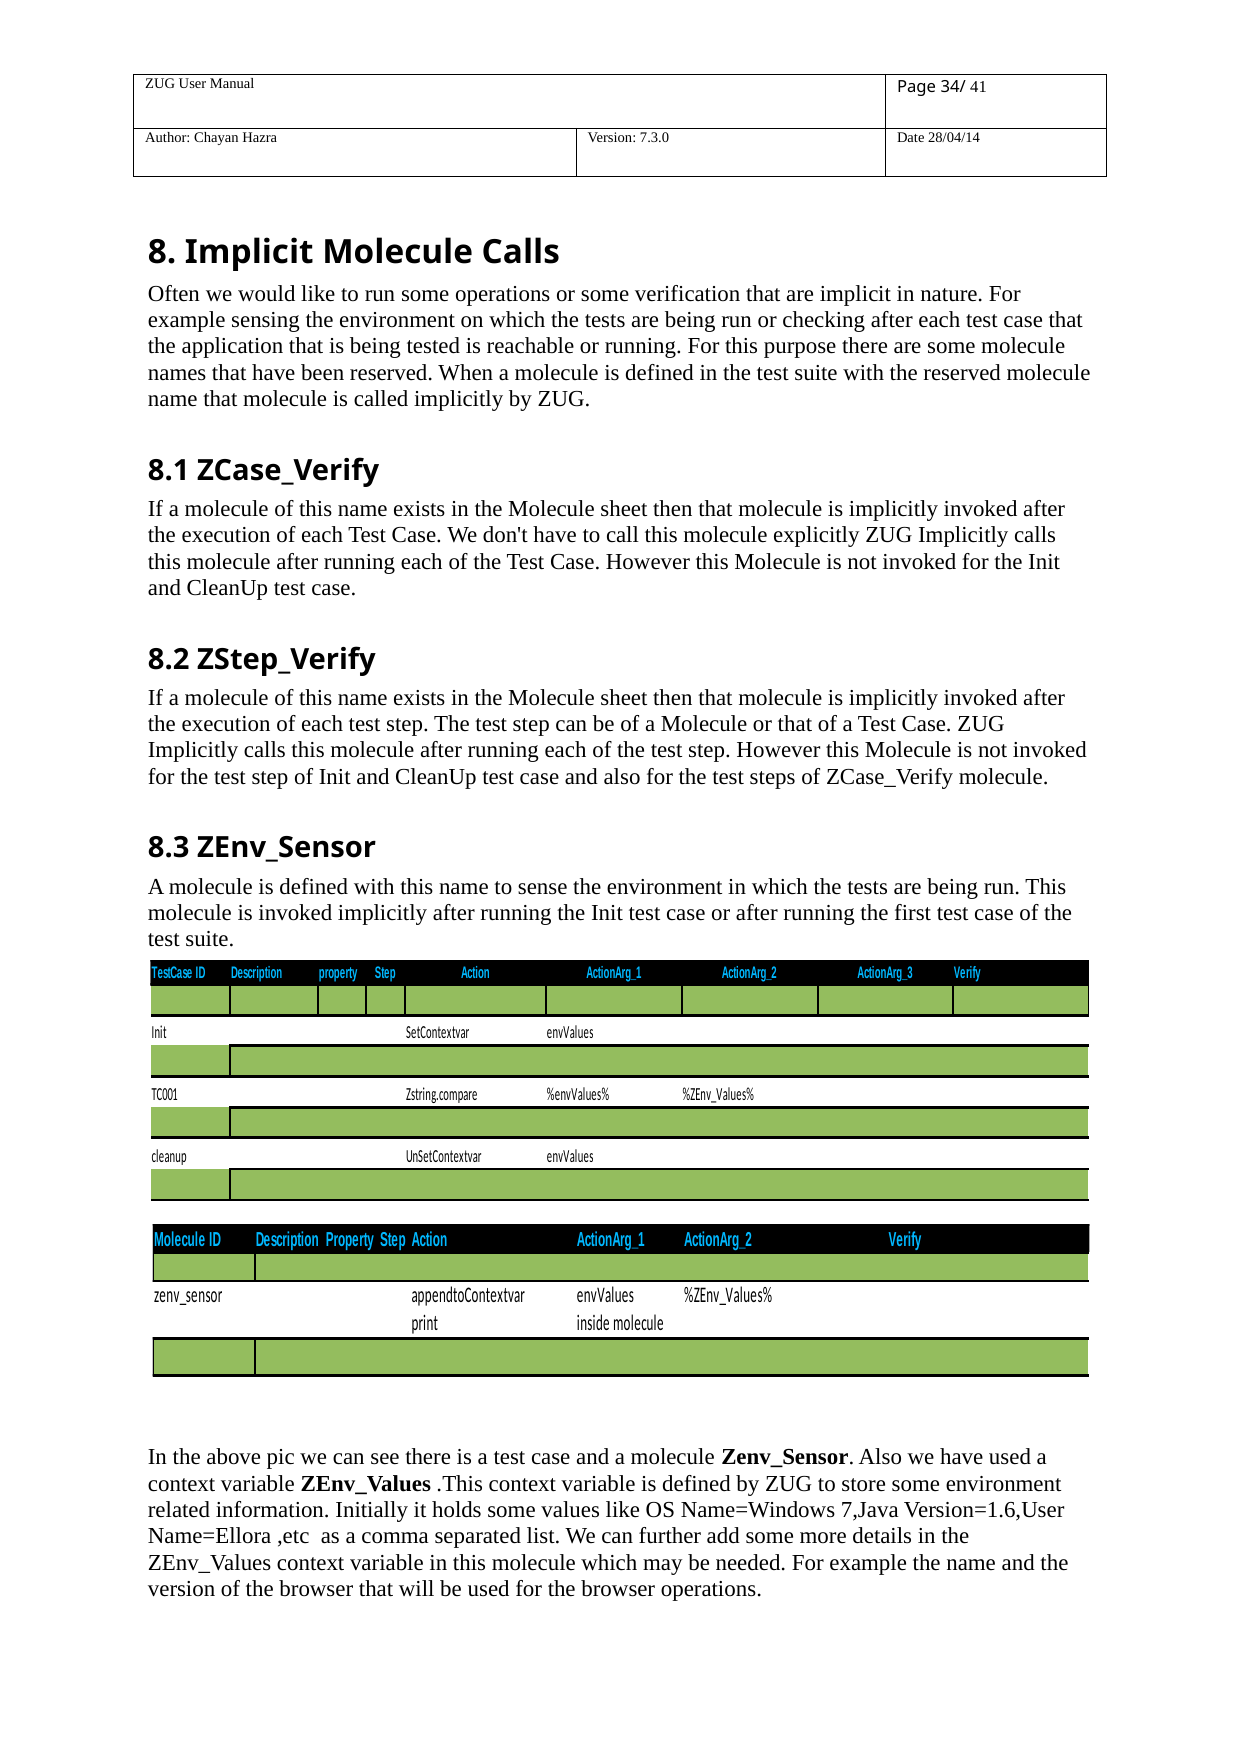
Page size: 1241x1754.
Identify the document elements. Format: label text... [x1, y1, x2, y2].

subtitle . Implicit Molecule Calls [148, 228, 1092, 273]
text A molecule is defined with this name to sense the environment in which the tests are being run. This molecule is invoked implicitly after running the Init test case or after running the first test case of the test suite. [148, 873, 1092, 952]
subtitle 8.1 ZCase_Verify [148, 449, 1092, 489]
subtitle 8.3 ZEnv_Sensor [148, 827, 1092, 866]
text Often we would like to run some operations or some verification that are implicit in nature. For example sensing the environment on which the tests are being run or checking after each test case that the application that is being tested is reachable or running. For this purpose there are some molecule names that have been reserved. When a molecule is defined in the test suite with the reserved molecule name that molecule is called implicitly by ZUG. [148, 280, 1092, 412]
text If a molecule of this name exists in the Molecule sheet then that molecule is implicitly invoked after the execution of each test step. The test step can be of a Molecule or that of a Test Case. ZUG Implicitly calls this molecule after running each of the test step. However this Molecule is not invoked for the test step of Init and CleanUp test case and also for the test steps of ZCase_Verify molecule. [148, 684, 1092, 789]
text In the above pic we can see there is a test case and a molecule Zenv_Sensor. Also we have used a context variable ZEnv_Values .This context variable is defined by ZUG to store some environment related information. Initially it holds some values like OS Name=Windows 7,Java Version=1.6,User Name=Ellora ,etc as a comma separated list. We can further add some more details in the ZEnv_Values context variable in this molecule which may be needed. For example the name and the version of the browser that will be used for the browser operations. [148, 1443, 1092, 1601]
text If a molecule of this name exists in the Molecule sheet then that molecule is implicitly invoked after the execution of each Test Case. We don't have to call this molecule explicitly ZUG Implicitly calls this molecule after running each of the Test Case. However this Molecule is not invoked for the Init and CleanUp test case. [148, 495, 1092, 600]
subtitle 8.2 ZStep_Verify [148, 638, 1092, 678]
